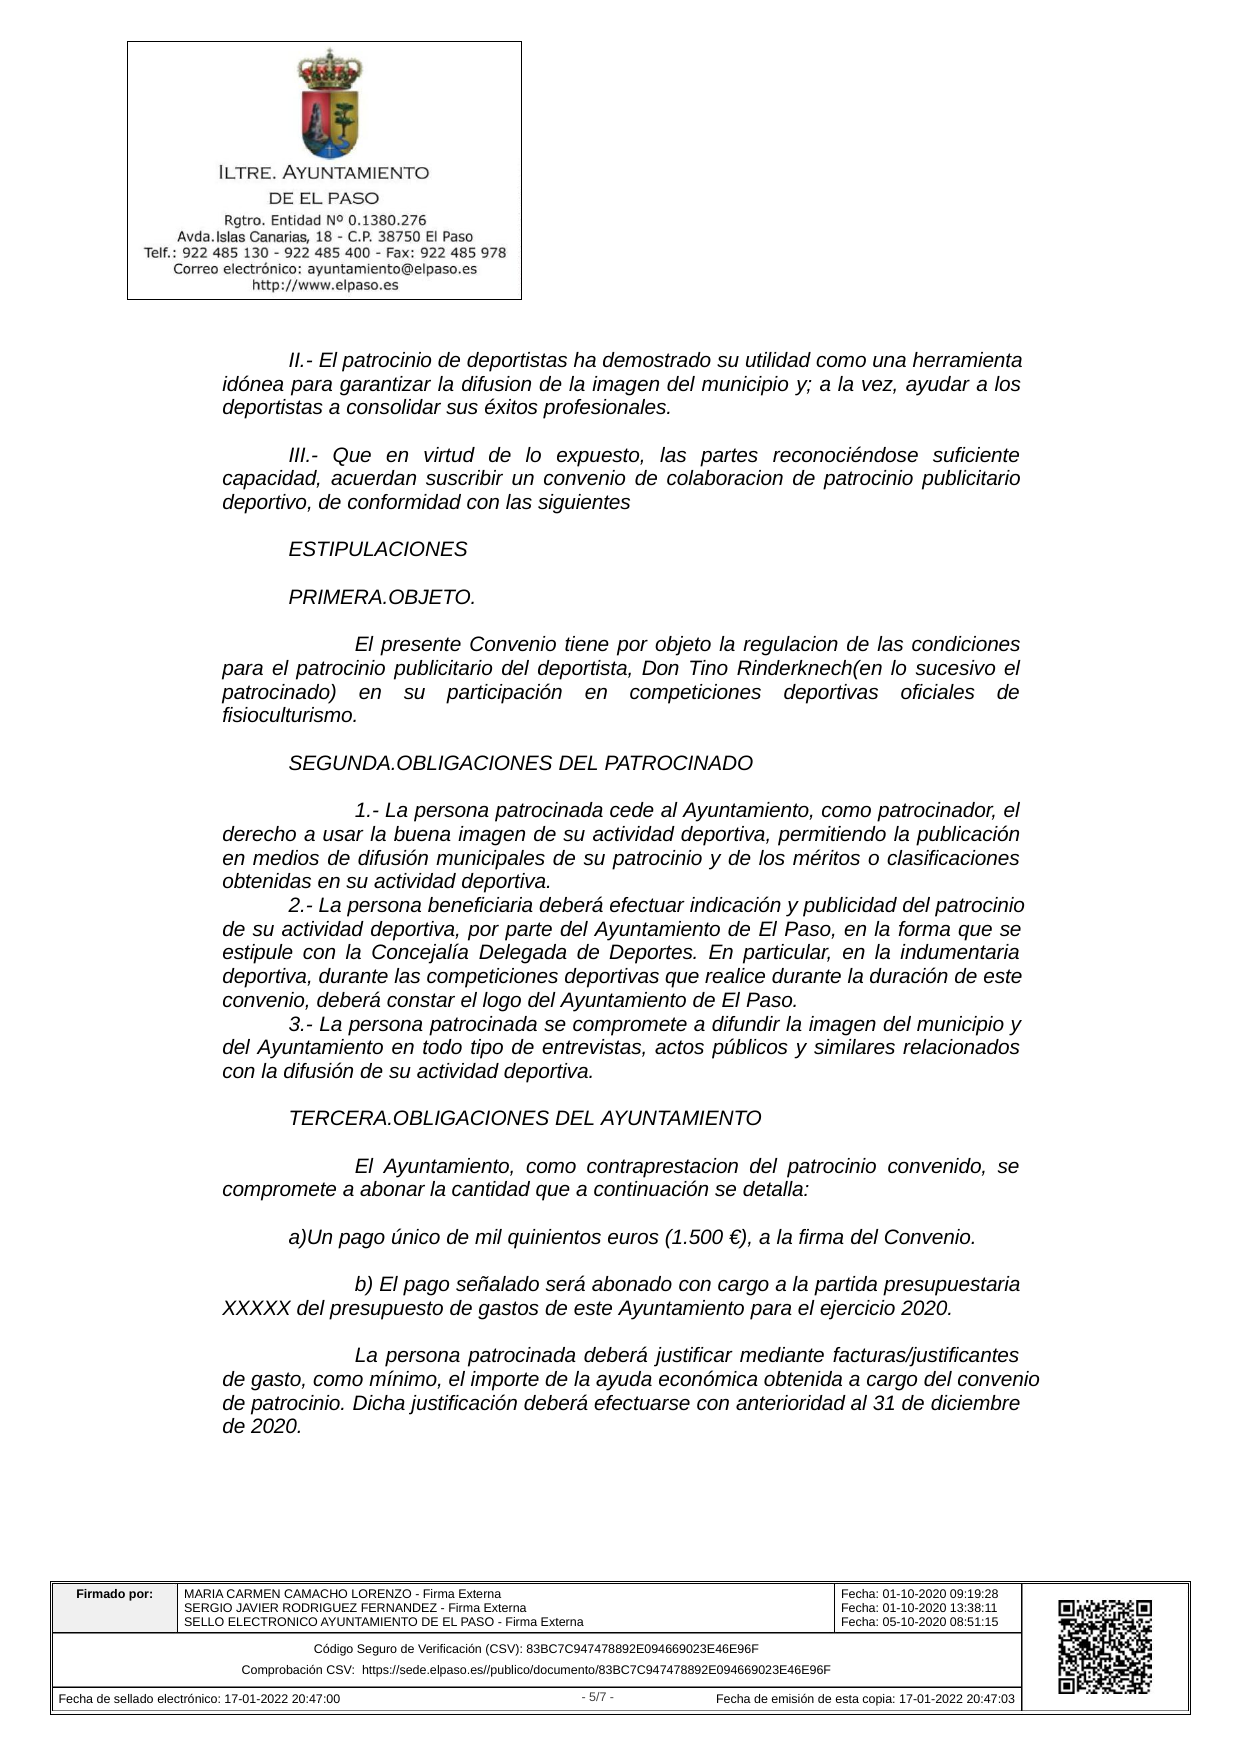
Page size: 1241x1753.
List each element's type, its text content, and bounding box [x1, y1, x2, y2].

text Firmado por: [76, 1587, 172, 1601]
text 3.- La persona patrocinada se compromete a difundir la imagen del municipio y [288, 1012, 1043, 1036]
text SEGUNDA.OBLIGACIONES DEL PATROCINADO [288, 752, 779, 775]
text b) El pago señalado será abonado con cargo a la partida presupuestaria [354, 1273, 1044, 1296]
text El Ayuntamiento, como contraprestacion del patrocinio convenido, se [354, 1154, 1043, 1178]
text convenio, deberá constar el logo del Ayuntamiento de El Paso. [222, 989, 1044, 1012]
text SERGIO JAVIER RODRIGUEZ FERNANDEZ - Firma Externa [184, 1601, 613, 1615]
text SELLO ELECTRONICO AYUNTAMIENTO DE EL PASO - Firma Externa [184, 1615, 613, 1629]
text Fecha: 01-10-2020 09:19:28 [841, 1587, 1022, 1601]
text deportiva, durante las competiciones deportivas que realice durante la duración de este [222, 965, 1044, 988]
text Fecha de sellado electrónico: 17-01-2022 20:47:00 [58, 1692, 365, 1706]
text del Ayuntamiento en todo tipo de entrevistas, actos públicos y similares relacionados [222, 1036, 1043, 1059]
text deportivo, de conformidad con las siguientes [222, 491, 1043, 514]
text de 2020. [222, 1416, 1044, 1439]
text MARIA CARMEN CAMACHO LORENZO - Firma Externa [184, 1587, 613, 1601]
text obtenidas en su actividad deportiva. [222, 870, 1043, 893]
text patrocinado) en su participación en competiciones deportivas oficiales de [222, 681, 1043, 704]
picture [51, 1582, 1190, 1714]
text con la difusión de su actividad deportiva. [222, 1060, 1043, 1083]
text fisioculturismo. [222, 704, 1043, 727]
text ESTIPULACIONES [288, 538, 502, 562]
text a)Un pago único de mil quinientos euros (1.500 €), a la firma del Convenio. [288, 1226, 998, 1249]
picture [128, 42, 521, 299]
text TERCERA.OBLIGACIONES DEL AYUNTAMIENTO [288, 1107, 788, 1130]
text II.- El patrocinio de deportistas ha demostrado su utilidad como una herramienta [288, 349, 1044, 372]
text - 5/7 - [581, 1691, 633, 1705]
text Fecha: 05-10-2020 08:51:15 [841, 1615, 1022, 1629]
text Fecha: 01-10-2020 13:38:11 [841, 1601, 1022, 1615]
text III.- Que en virtud de lo expuesto, las partes reconociéndose suficiente [288, 444, 1043, 467]
text Código Seguro de Verificación (CSV): 83BC7C947478892E094669023E46E96F [314, 1642, 857, 1656]
text derecho a usar la buena imagen de su actividad deportiva, permitiendo la publicación [222, 823, 1043, 846]
text 2.- La persona beneficiaria deberá efectuar indicación y publicidad del patrocinio [288, 894, 1043, 917]
text Fecha de emisión de esta copia: 17-01-2022 20:47:03 [716, 1692, 1040, 1706]
text PRIMERA.OBJETO. [288, 586, 502, 609]
text de su actividad deportiva, por parte del Ayuntamiento de El Paso, en la forma que se [222, 918, 1044, 941]
text Comprobación CSV: https://sede.elpaso.es//publico/documento/83BC7C947478892E094669023E46E96F [241, 1663, 857, 1677]
text XXXXX del presupuesto de gastos de este Ayuntamiento para el ejercicio 2020. [222, 1297, 1044, 1320]
text El presente Convenio tiene por objeto la regulacion de las condiciones [354, 633, 1043, 656]
text en medios de difusión municipales de su patrocinio y de los méritos o clasificaciones [222, 847, 1043, 870]
text de gasto, como mínimo, el importe de la ayuda económica obtenida a cargo del convenio [222, 1368, 1044, 1391]
text 1.- La persona patrocinada cede al Ayuntamiento, como patrocinador, el [354, 799, 1043, 822]
text estipule con la Concejalía Delegada de Deportes. En particular, en la indumentaria [222, 941, 1044, 964]
text compromete a abonar la cantidad que a continuación se detalla: [222, 1178, 1043, 1201]
text capacidad, acuerdan suscribir un convenio de colaboracion de patrocinio publicitario [222, 467, 1043, 491]
text deportistas a consolidar sus éxitos profesionales. [222, 396, 1044, 419]
text para el patrocinio publicitario del deportista, Don Tino Rinderknech(en lo sucesivo el [222, 657, 1043, 680]
text idónea para garantizar la difusion de la imagen del municipio y; a la vez, ayudar a los [222, 373, 1044, 396]
text de patrocinio. Dicha justificación deberá efectuarse con anterioridad al 31 de diciembre [222, 1392, 1044, 1415]
text La persona patrocinada deberá justificar mediante facturas/justificantes [354, 1344, 1044, 1367]
